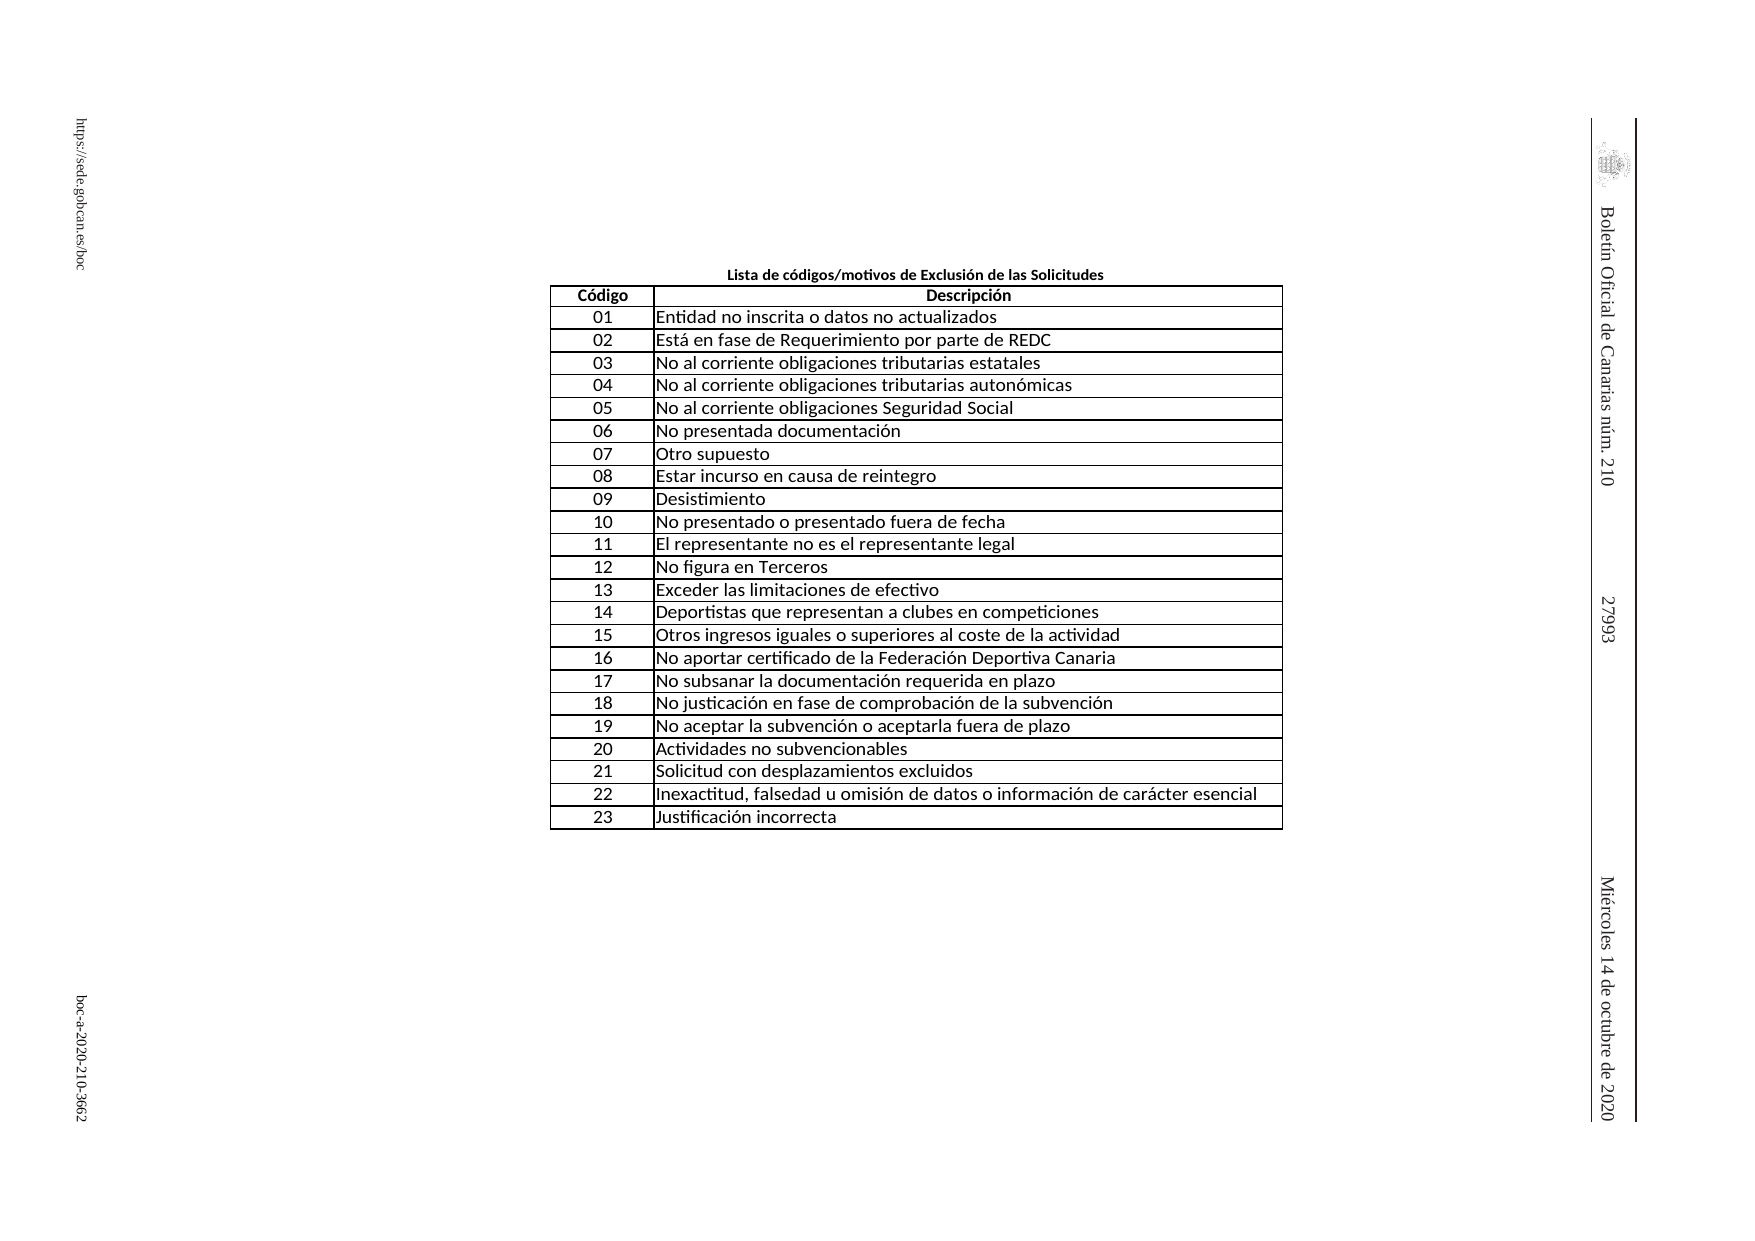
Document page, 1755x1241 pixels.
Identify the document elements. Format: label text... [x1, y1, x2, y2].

table_cell No figura en Terceros [655, 557, 1282, 578]
table_cell 18 [551, 693, 653, 714]
text boc-a-2020-210-3662 [74, 995, 91, 1124]
table_cell Otro supuesto [655, 443, 1282, 464]
table_cell El representante no es el representante legal [655, 534, 1282, 555]
table_header Código [551, 287, 653, 306]
table_cell Actividades no subvencionables [655, 739, 1282, 760]
table_cell Está en fase de Requerimiento por parte de REDC [655, 330, 1282, 351]
table_cell No al corriente obligaciones tributarias autonómicas [655, 375, 1282, 396]
table_cell No aceptar la subvención o aceptarla fuera de plazo [655, 716, 1282, 737]
table_cell Estar incurso en causa de reintegro [655, 466, 1282, 487]
table_cell 21 [551, 761, 653, 782]
table_cell 07 [551, 443, 653, 464]
table_cell Solicitud con desplazamientos excluidos [655, 761, 1282, 782]
text 27993 [1598, 597, 1618, 646]
table_cell No al corriente obligaciones Seguridad Social [655, 398, 1282, 419]
table_header Descripción [655, 287, 1282, 306]
table_cell 15 [551, 625, 653, 646]
table_cell No subsanar la documentación requerida en plazo [655, 671, 1282, 692]
table_cell 11 [551, 534, 653, 555]
text Boletín Oficial de Canarias núm. 210 [1598, 207, 1618, 488]
table_cell 19 [551, 716, 653, 737]
text Lista de códigos/motivos de Exclusión de las Solicitudes [623, 265, 1208, 284]
table_cell 10 [551, 512, 653, 533]
table_cell 01 [551, 307, 653, 328]
table_cell No al corriente obligaciones tributarias estatales [655, 353, 1282, 374]
text https://sede.gobcan.es/boc [73, 118, 90, 273]
table_cell No justicación en fase de comprobación de la subvención [655, 693, 1282, 714]
table_cell Deportistas que representan a clubes en competiciones [655, 602, 1282, 623]
table_cell Justificación incorrecta [655, 807, 1282, 828]
table_cell 04 [551, 375, 653, 396]
table_cell 20 [551, 739, 653, 760]
table_cell 12 [551, 557, 653, 578]
table_cell 09 [551, 489, 653, 510]
table_cell No presentada documentación [655, 421, 1282, 442]
table_cell 23 [551, 807, 653, 828]
table_cell Inexactitud, falsedad u omisión de datos o información de carácter esencial [655, 784, 1282, 805]
table_cell Otros ingresos iguales o superiores al coste de la actividad [655, 625, 1282, 646]
table_cell Desistimiento [655, 489, 1282, 510]
table_cell 16 [551, 648, 653, 669]
table_cell 06 [551, 421, 653, 442]
table_cell 03 [551, 353, 653, 374]
table_cell 22 [551, 784, 653, 805]
table_cell Exceder las limitaciones de efectivo [655, 580, 1282, 601]
table_cell No aportar certificado de la Federación Deportiva Canaria [655, 648, 1282, 669]
table_cell 05 [551, 398, 653, 419]
table_cell 17 [551, 671, 653, 692]
table_cell No presentado o presentado fuera de fecha [655, 512, 1282, 533]
text [1596, 204, 1618, 488]
text Miércoles 14 de octubre de 2020 [1598, 876, 1618, 1124]
table_cell 13 [551, 580, 653, 601]
table_cell Entidad no inscrita o datos no actualizados [655, 307, 1282, 328]
table_cell 14 [551, 602, 653, 623]
table_cell 08 [551, 466, 653, 487]
table_cell 02 [551, 330, 653, 351]
